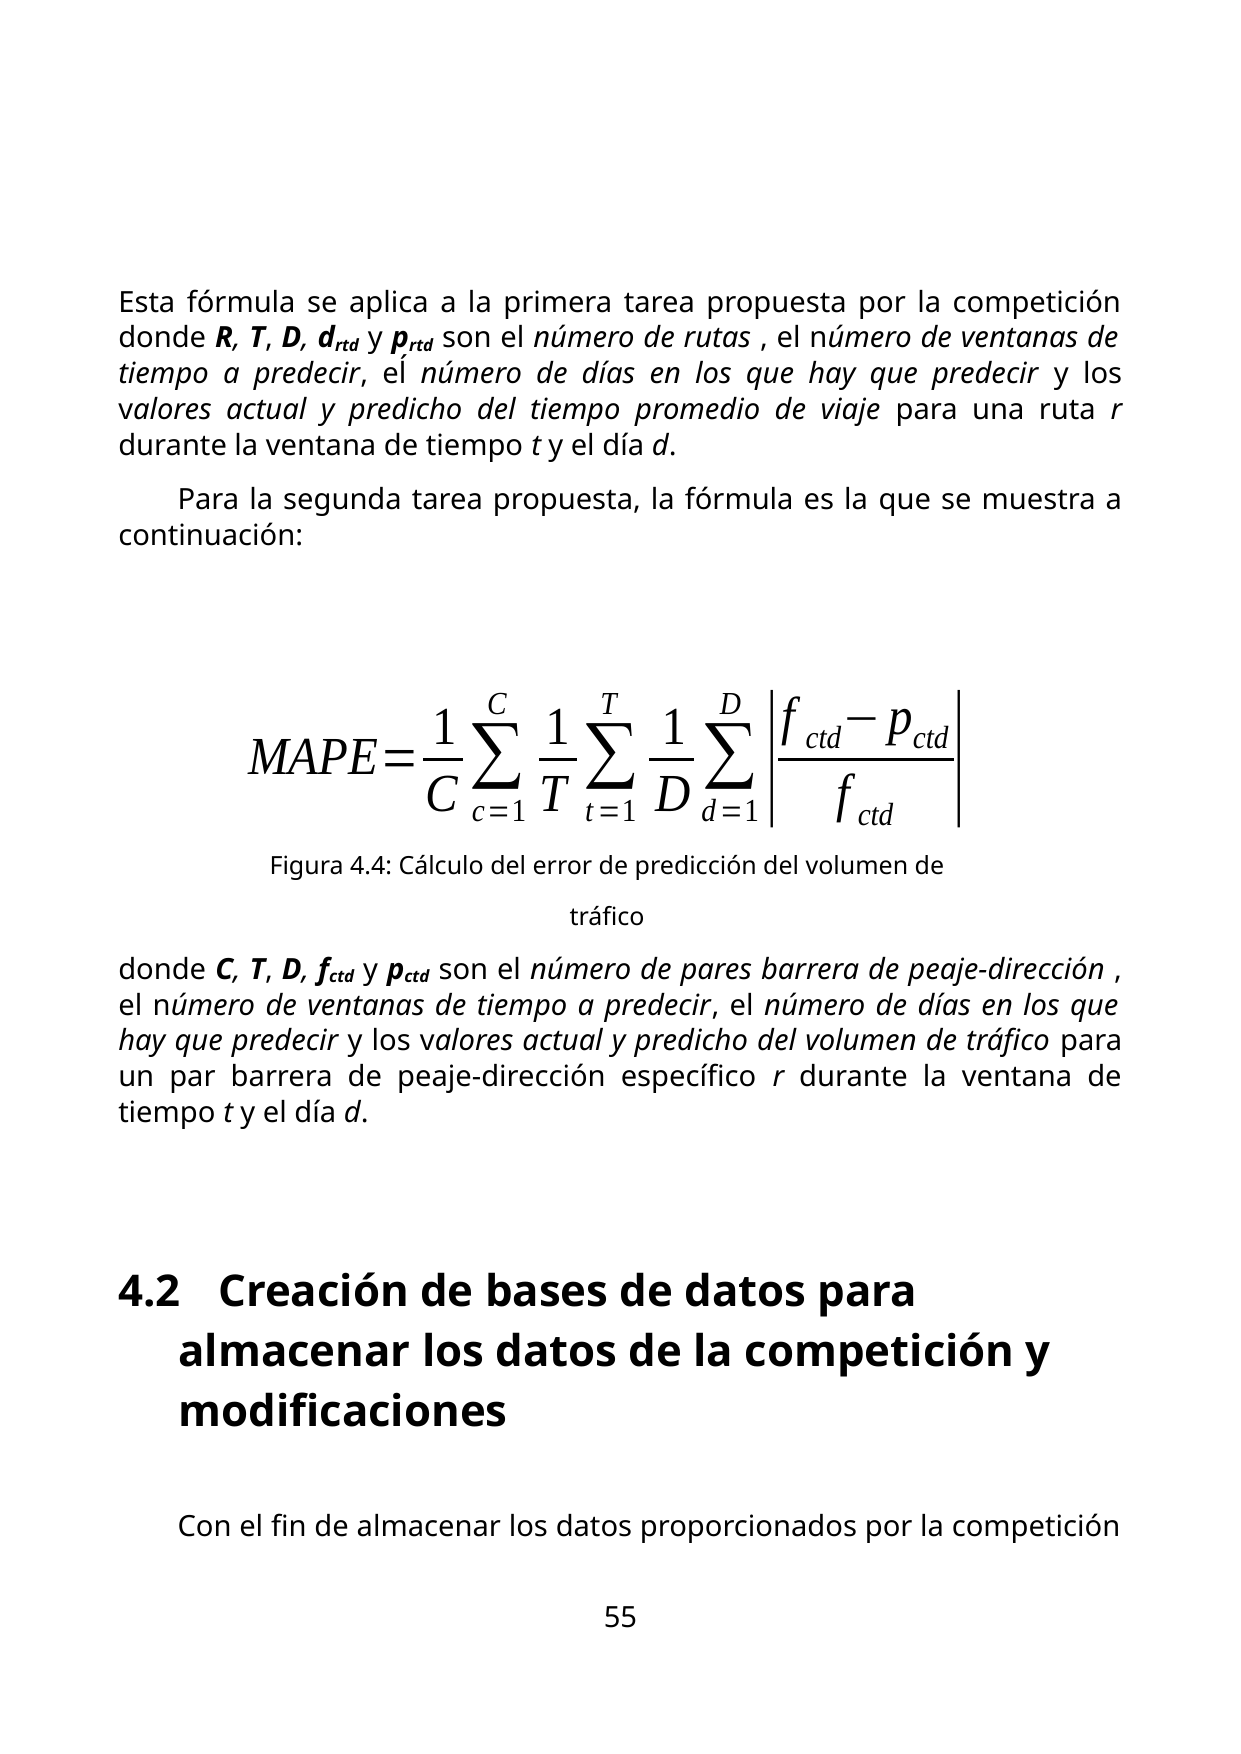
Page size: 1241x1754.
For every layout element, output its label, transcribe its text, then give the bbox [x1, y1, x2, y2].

subtitle Creación de bases de datos para almacenar los datos de la competición y modificaciones [118, 1260, 1122, 1439]
text Para la segunda tarea propuesta, la fórmula es la que se muestra a continuación: [118, 478, 1122, 553]
text Con el fin de almacenar los datos proporcionados por la competición [118, 1506, 1122, 1545]
text Figura 4.4: Cálculo del error de predicción del volumen de tráfico [233, 684, 981, 933]
text Esta fórmula se aplica a la primera tarea propuesta por la competición donde R, T, D, drtd y prtd ​son el número de rutas , el número de ventanas de tiempo a predecir, eĺ número de días en los que hay que predecir y los valores actual y predicho del tiempo promedio de viaje para una ruta r durante la ventana de tiempo t y el día d. [118, 281, 1122, 463]
text donde C, T, D, fctd y pctd ​son el número de pares barrera de peaje-dirección , el número de ventanas de tiempo a predecir, el número de días en los que hay que predecir y los valores actual y predicho del volumen de tráfico para un par barrera de peaje-dirección específico r durante la ventana de tiempo t y el día d. [118, 948, 1122, 1131]
